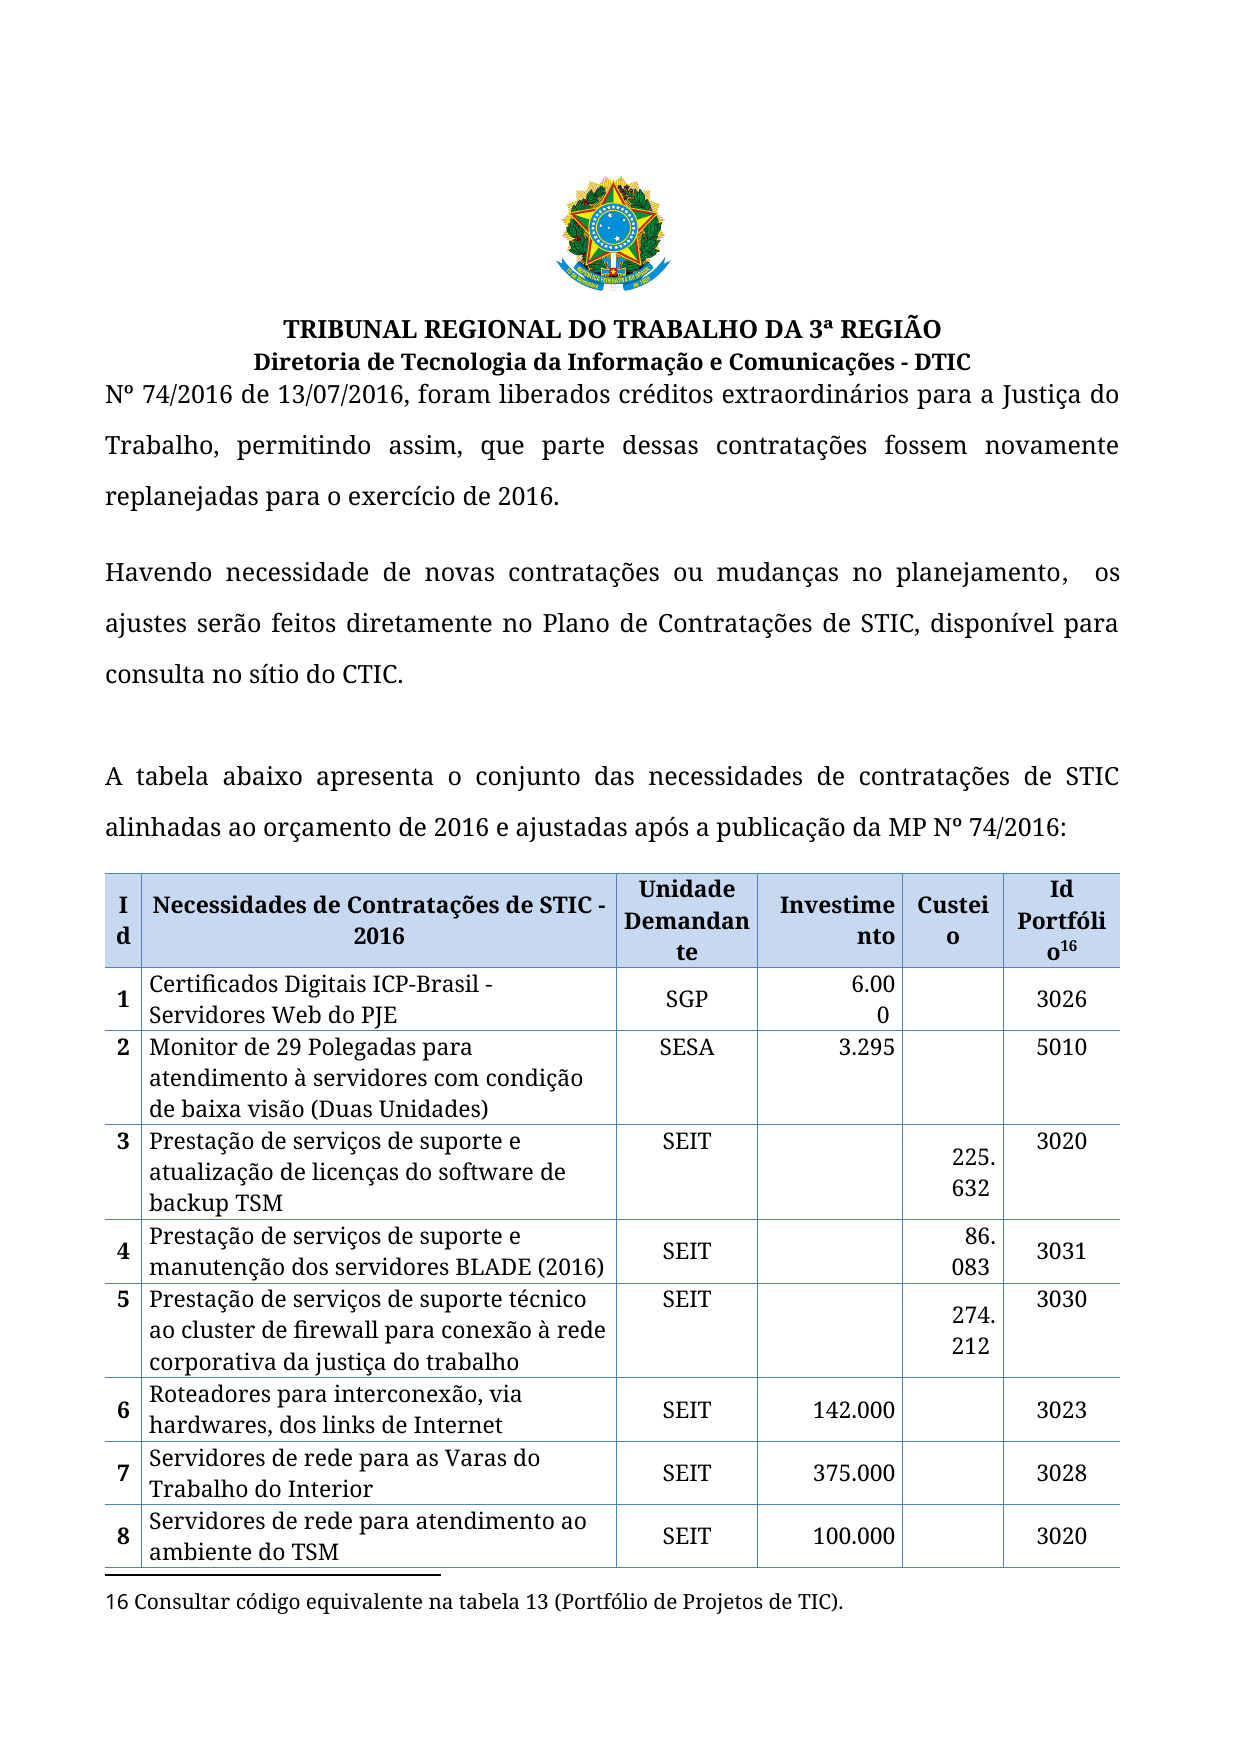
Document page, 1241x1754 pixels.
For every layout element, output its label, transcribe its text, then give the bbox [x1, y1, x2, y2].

table_cell 142.000 [758, 1378, 902, 1441]
table_header Necessidades de Contratações de STIC - 2016 [142, 874, 616, 967]
table_cell 225.632 [903, 1125, 1003, 1219]
table_cell Prestação de serviços de suporte e manutenção dos servidores BLADE (2016) [142, 1220, 616, 1283]
table_cell [903, 1378, 1003, 1441]
table_cell 3020 [1004, 1505, 1120, 1567]
table_cell 375.000 [758, 1442, 902, 1504]
table_header Unidade Demandante [617, 874, 757, 967]
table_cell 1 [105, 968, 141, 1030]
table_cell 7 [105, 1442, 141, 1504]
table_cell 3030 [1004, 1284, 1120, 1377]
text A tabela abaixo apresenta o conjunto das necessidades de contratações de STIC alinhadas ao orçamento de 2016 e ajustadas após a publicação da MP Nº 74/2016: [105, 758, 1120, 843]
table_cell Roteadores para interconexão, via hardwares, dos links de Internet [142, 1378, 616, 1441]
table_cell [758, 1125, 902, 1219]
table_header Id [105, 874, 141, 967]
table_cell Servidores de rede para atendimento ao ambiente do TSM [142, 1505, 616, 1567]
table_cell 3020 [1004, 1125, 1120, 1219]
table_cell [903, 1442, 1003, 1504]
table_cell 3 [105, 1125, 141, 1219]
table_cell 3023 [1004, 1378, 1120, 1441]
table_cell Certificados Digitais ICP-Brasil - Servidores Web do PJE [142, 968, 616, 1030]
table_cell 5010 [1004, 1031, 1120, 1124]
table_cell SEIT [617, 1442, 757, 1504]
table_cell SEIT [617, 1125, 757, 1219]
table_cell 4 [105, 1220, 141, 1283]
table_cell Prestação de serviços de suporte técnico ao cluster de firewall para conexão à rede corporativa da justiça do trabalho [142, 1284, 616, 1377]
table_header Id Portfólio [1004, 874, 1120, 967]
table_cell 86.083 [903, 1220, 1003, 1283]
table_cell [758, 1284, 902, 1377]
table_cell SESA [617, 1031, 757, 1124]
table_cell [903, 968, 1003, 1030]
table_cell 2 [105, 1031, 141, 1124]
text Nº 74/2016 de 13/07/2016, foram liberados créditos extraordinários para a Justiça do Trabalho, permitindo assim, que parte dessas contratações fossem novamente replanejadas para o exercício de 2016. [105, 377, 1120, 513]
table_cell 274.212 [903, 1284, 1003, 1377]
table_header Custeio [903, 874, 1003, 967]
table_cell 8 [105, 1505, 141, 1567]
table_cell [903, 1505, 1003, 1567]
table_cell SEIT [617, 1284, 757, 1377]
table_cell SEIT [617, 1505, 757, 1567]
picture [553, 175, 672, 297]
table_cell Prestação de serviços de suporte e atualização de licenças do software de backup TSM [142, 1125, 616, 1219]
table_cell 6 [105, 1378, 141, 1441]
table_cell SEIT [617, 1378, 757, 1441]
table_cell [903, 1031, 1003, 1124]
text Havendo necessidade de novas contratações ou mudanças no planejamento, os ajustes serão feitos diretamente no Plano de Contratações de STIC, disponível para consulta no sítio do CTIC. [105, 555, 1120, 691]
table_cell Servidores de rede para as Varas do Trabalho do Interior [142, 1442, 616, 1504]
table_cell 100.000 [758, 1505, 902, 1567]
table_cell 5 [105, 1284, 141, 1377]
table_header Investimento [758, 874, 902, 967]
table_cell [758, 1220, 902, 1283]
table_cell 3031 [1004, 1220, 1120, 1283]
table_cell 3026 [1004, 968, 1120, 1030]
table_cell 3.295 [758, 1031, 902, 1124]
table_cell 3028 [1004, 1442, 1120, 1504]
table_cell SGP [617, 968, 757, 1030]
table_cell 6.000 [758, 968, 902, 1030]
table_cell Monitor de 29 Polegadas para atendimento à servidores com condição de baixa visão (Duas Unidades) [142, 1031, 616, 1124]
table_cell SEIT [617, 1220, 757, 1283]
